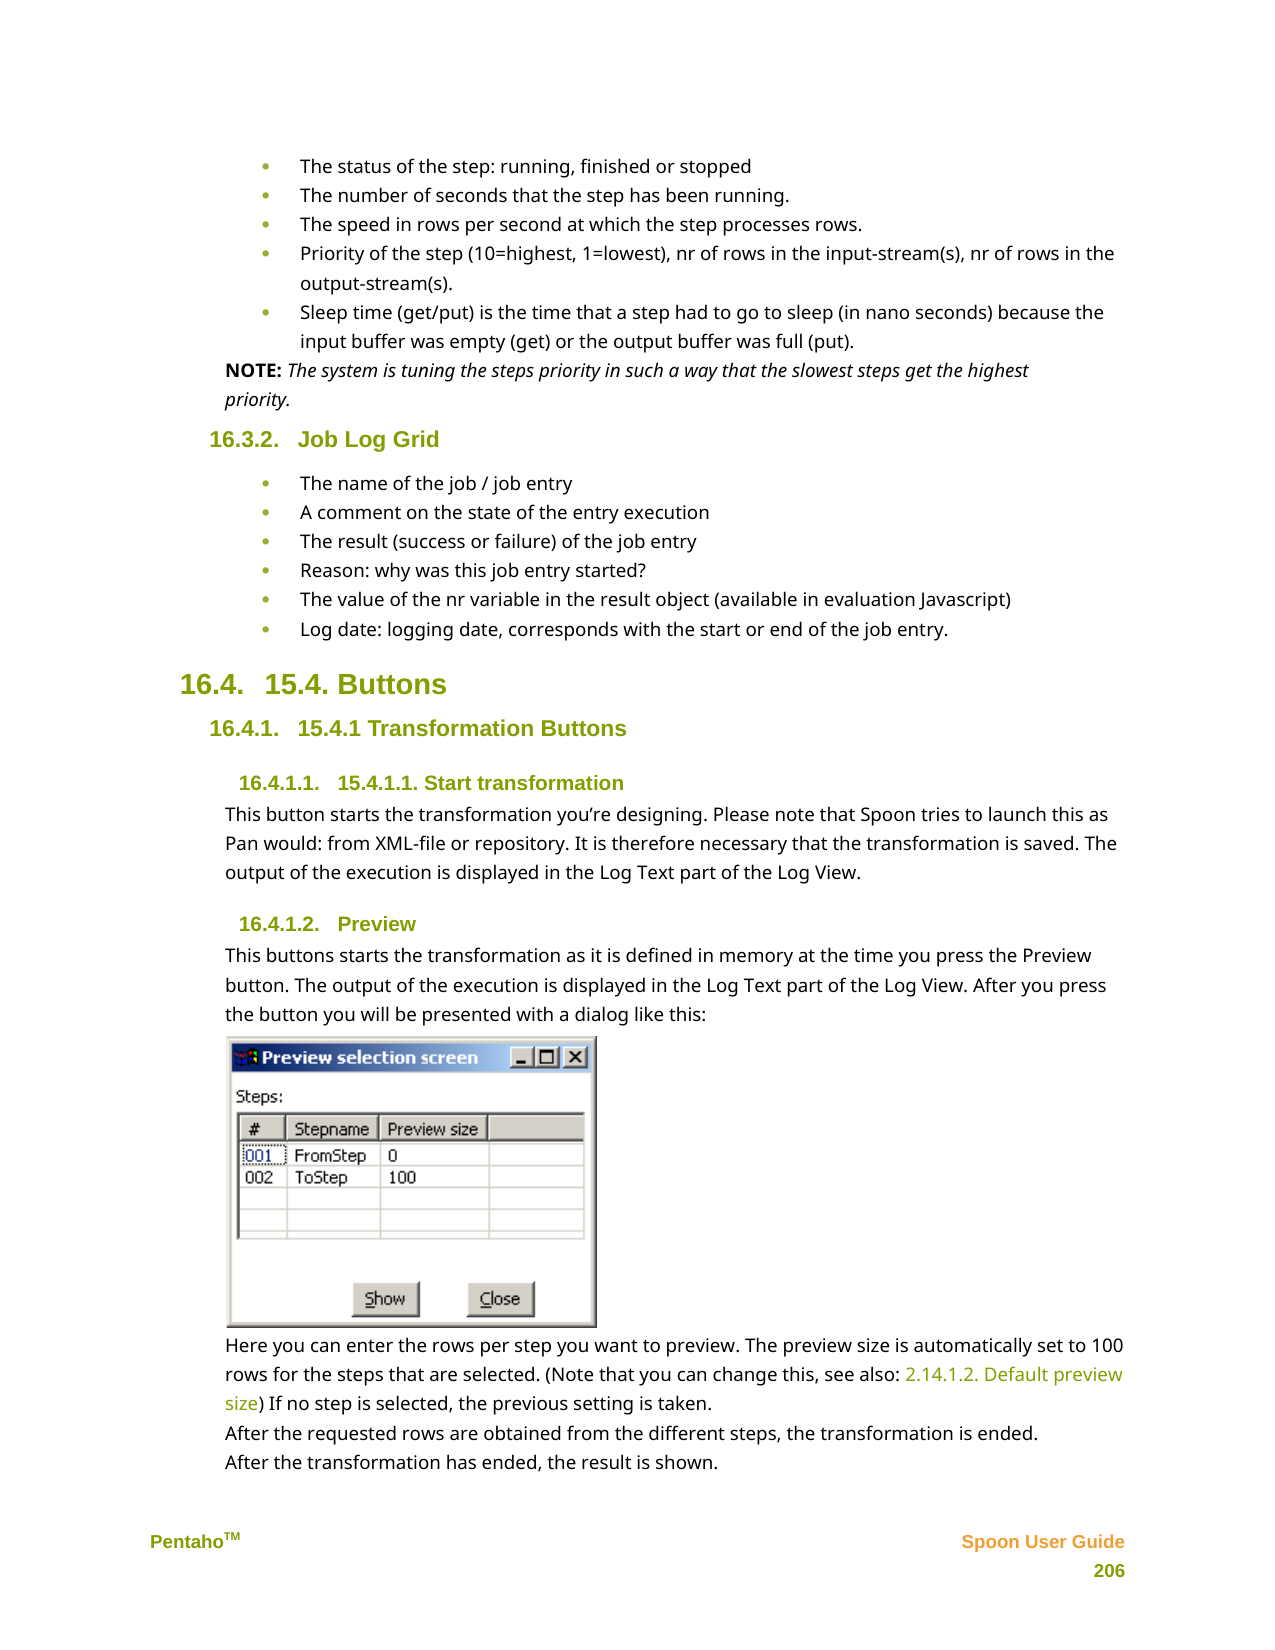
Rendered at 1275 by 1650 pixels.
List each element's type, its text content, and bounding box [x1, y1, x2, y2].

list A comment on the state of the entry execution [262, 496, 1125, 525]
subtitle 15.4.1.1. Start transformation [239, 762, 1125, 797]
list The name of the job / job entry [262, 467, 1125, 496]
subtitle 15.4.1 Transformation Buttons [209, 709, 1125, 743]
text priority. [225, 383, 1125, 412]
subtitle Preview [239, 904, 1125, 939]
list The result (success or failure) of the job entry [262, 525, 1125, 554]
list The status of the step: running, finished or stopped [262, 150, 1125, 179]
text This buttons starts the transformation as it is defined in memory at the time you press the Preview button. The output of the execution is displayed in the Log Text part of the Log View. After you press the button you will be presented with a dialog like this: [225, 939, 1125, 1027]
text After the requested rows are obtained from the different steps, the transformation is ended. [225, 1417, 1125, 1446]
text Here you can enter the rows per step you want to preview. The preview size is automatically set to 100 rows for the steps that are selected. (Note that you can change this, see also: 2.14.1.2. Default preview size) If no step is selected, the previous setting is taken. [225, 1027, 1125, 1417]
list The number of seconds that the step has been running. [262, 179, 1125, 208]
text This button starts the transformation you’re designing. Please note that Spoon tries to launch this as Pan would: from XML-file or repository. It is therefore necessary that the transformation is saved. The output of the execution is displayed in the Log Text part of the Log View. [225, 798, 1125, 885]
text NOTE: The system is tuning the steps priority in such a way that the slowest steps get the highest [225, 354, 1125, 383]
text After the transformation has ended, the result is shown. [225, 1446, 1125, 1475]
list Priority of the step (10=highest, 1=lowest), nr of rows in the input-stream(s), nr of rows in the output-stream(s). [262, 237, 1125, 296]
subtitle 15.4. Buttons [179, 667, 1125, 702]
subtitle Job Log Grid [209, 419, 1125, 454]
list The speed in rows per second at which the step processes rows. [262, 208, 1125, 237]
list Sleep time (get/put) is the time that a step had to go to sleep (in nano seconds) because the input buffer was empty (get) or the output buffer was full (put). [262, 296, 1125, 354]
list The value of the nr variable in the result object (available in evaluation Javascript) [262, 583, 1125, 613]
list Log date: logging date, corresponds with the start or end of the job entry. [262, 613, 1125, 642]
list Reason: why was this job entry started? [262, 554, 1125, 583]
